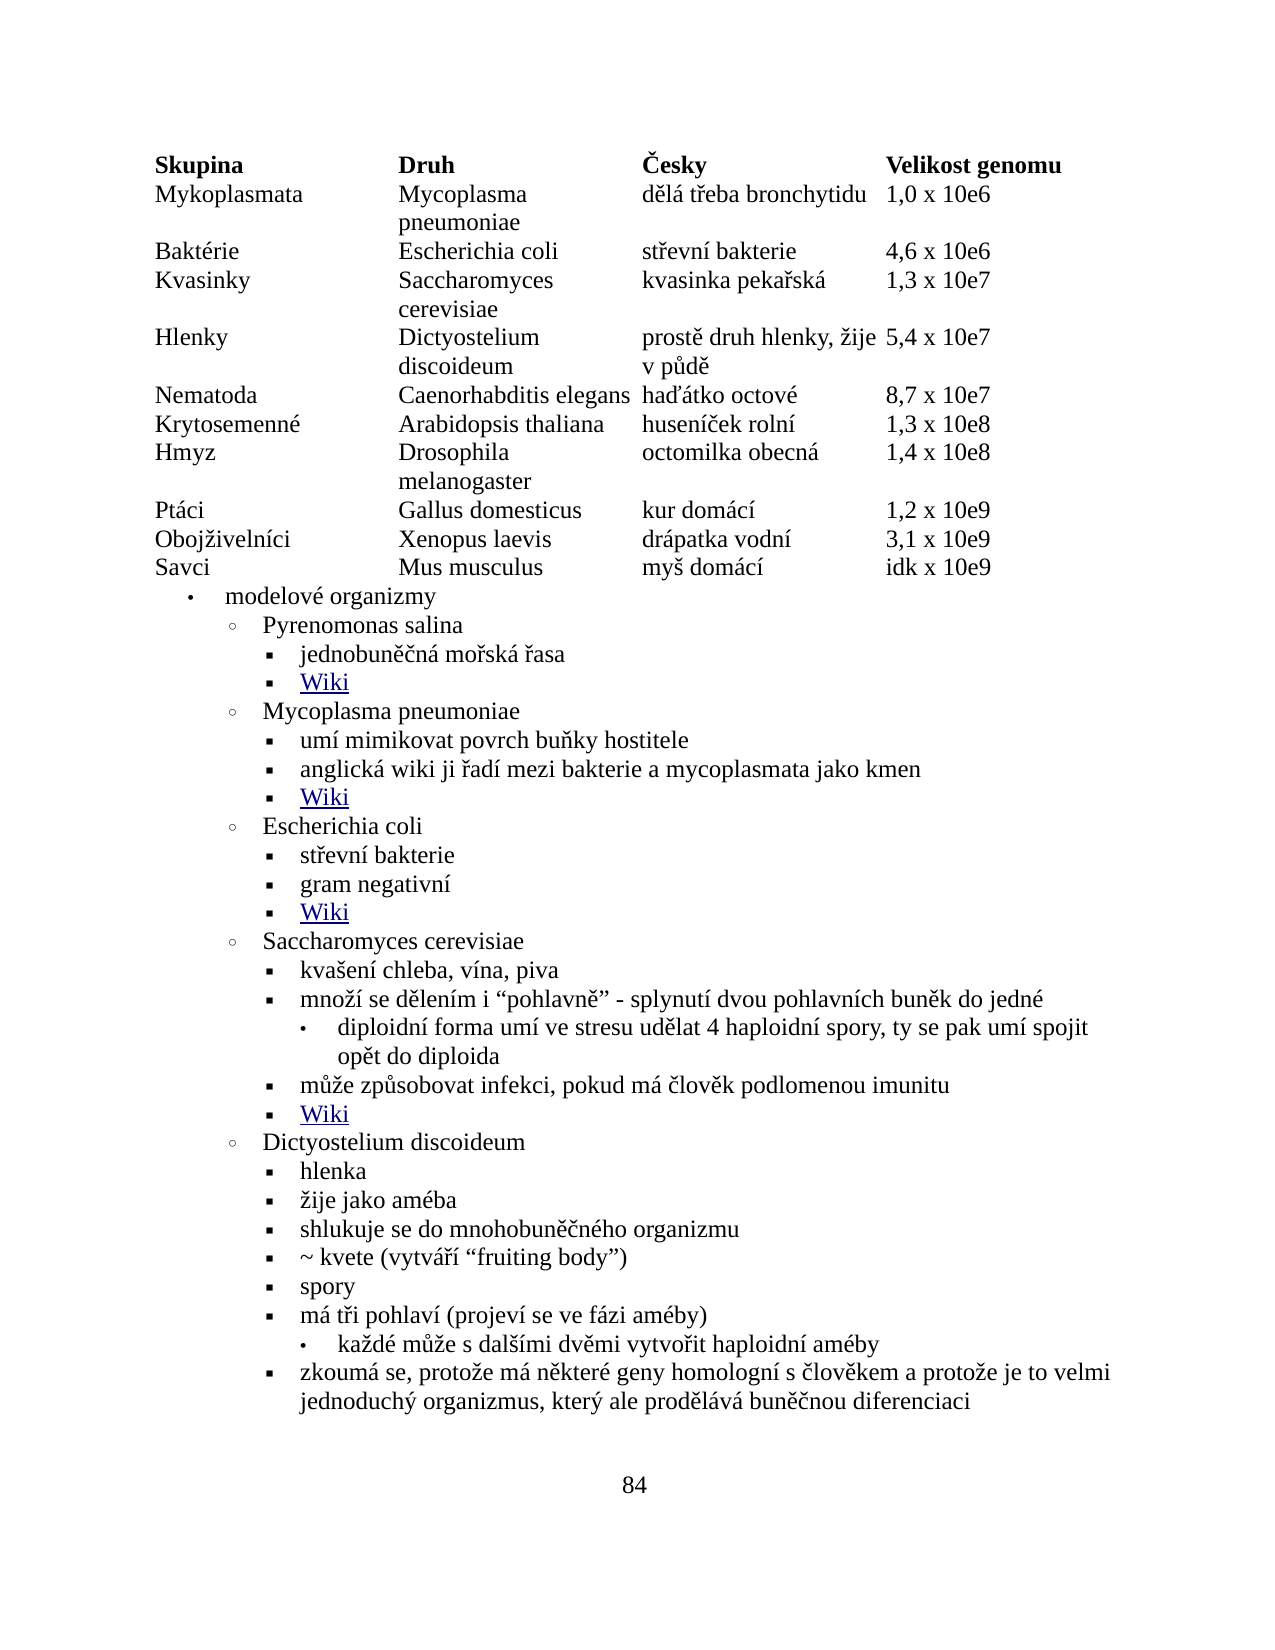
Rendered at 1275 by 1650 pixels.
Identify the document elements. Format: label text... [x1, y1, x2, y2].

table_cell Mus musculus [394, 553, 637, 581]
list může způsobovat infekci, pokud má člověk podlomenou imunitu [262, 1070, 1125, 1099]
list kvašení chleba, vína, piva [262, 955, 1125, 984]
list umí mimikovat povrch buňky hostitele [262, 725, 1125, 754]
list Mycoplasma pneumoniae [225, 696, 1125, 725]
table_cell Obojživelníci [150, 524, 394, 552]
table_cell Krytosemenné [150, 409, 394, 437]
list Wiki [262, 897, 1125, 926]
table_cell 1,3 x 10e7 [881, 265, 1125, 322]
list ~ kvete (vytváří “fruiting body”) [262, 1242, 1125, 1271]
table_cell dělá třeba bronchytidu [638, 179, 881, 236]
table_cell Caenorhabditis elegans [394, 380, 637, 409]
table_header Česky [638, 150, 881, 179]
list Saccharomyces cerevisiae [225, 926, 1125, 955]
table_cell Dictyostelium discoideum [394, 323, 637, 380]
table_cell 1,0 x 10e6 [881, 179, 1125, 236]
table_cell střevní bakterie [638, 236, 881, 265]
table_header Velikost genomu [881, 150, 1125, 179]
table_cell Ptáci [150, 495, 394, 524]
table_cell Baktérie [150, 236, 394, 265]
table_cell Escherichia coli [394, 236, 637, 265]
table_cell haďátko octové [638, 380, 881, 409]
list shlukuje se do mnohobuněčného organizmu [262, 1214, 1125, 1242]
table_cell Gallus domesticus [394, 495, 637, 524]
table_cell Arabidopsis thaliana [394, 409, 637, 437]
table_cell idk x 10e9 [881, 553, 1125, 581]
list střevní bakterie [262, 840, 1125, 869]
table_cell 5,4 x 10e7 [881, 323, 1125, 380]
table_cell 1,2 x 10e9 [881, 495, 1125, 524]
list jednobuněčná mořská řasa [262, 639, 1125, 667]
list Wiki [262, 782, 1125, 811]
table_cell Drosophila melanogaster [394, 438, 637, 495]
table_cell drápatka vodní [638, 524, 881, 552]
list Pyrenomonas salina [225, 610, 1125, 639]
list každé může s dalšími dvěmi vytvořit haploidní améby [300, 1329, 1125, 1357]
table_cell myš domácí [638, 553, 881, 581]
table_header Skupina [150, 150, 394, 179]
table_cell octomilka obecná [638, 438, 881, 495]
table_cell Nematoda [150, 380, 394, 409]
table_cell kvasinka pekařská [638, 265, 881, 322]
list má tři pohlaví (projeví se ve fázi améby) [262, 1300, 1125, 1329]
table_cell 1,4 x 10e8 [881, 438, 1125, 495]
table_cell Kvasinky [150, 265, 394, 322]
list Dictyostelium discoideum [225, 1127, 1125, 1156]
table_cell Saccharomyces cerevisiae [394, 265, 637, 322]
list množí se dělením i “pohlavně” - splynutí dvou pohlavních buněk do jedné [262, 984, 1125, 1012]
list hlenka [262, 1156, 1125, 1185]
table_cell Mycoplasma pneumoniae [394, 179, 637, 236]
list Wiki [262, 1099, 1125, 1127]
list spory [262, 1271, 1125, 1300]
table_cell Mykoplasmata [150, 179, 394, 236]
table_cell 8,7 x 10e7 [881, 380, 1125, 409]
list modelové organizmy [187, 581, 1125, 610]
table_header Druh [394, 150, 637, 179]
table_cell 3,1 x 10e9 [881, 524, 1125, 552]
list zkoumá se, protože má některé geny homologní s člověkem a protože je to velmi jednoduchý organizmus, který ale prodělává buněčnou diferenciaci [262, 1357, 1125, 1415]
table_cell 4,6 x 10e6 [881, 236, 1125, 265]
table_cell Xenopus laevis [394, 524, 637, 552]
table_cell prostě druh hlenky, žije v půdě [638, 323, 881, 380]
list Escherichia coli [225, 811, 1125, 840]
table_cell Hlenky [150, 323, 394, 380]
list Wiki [262, 667, 1125, 696]
list anglická wiki ji řadí mezi bakterie a mycoplasmata jako kmen [262, 754, 1125, 782]
table_cell kur domácí [638, 495, 881, 524]
table_cell 1,3 x 10e8 [881, 409, 1125, 437]
table_cell Hmyz [150, 438, 394, 495]
list žije jako améba [262, 1185, 1125, 1214]
list diploidní forma umí ve stresu udělat 4 haploidní spory, ty se pak umí spojit opět do diploida [300, 1012, 1125, 1070]
list gram negativní [262, 869, 1125, 897]
table_cell Savci [150, 553, 394, 581]
table_cell huseníček rolní [638, 409, 881, 437]
